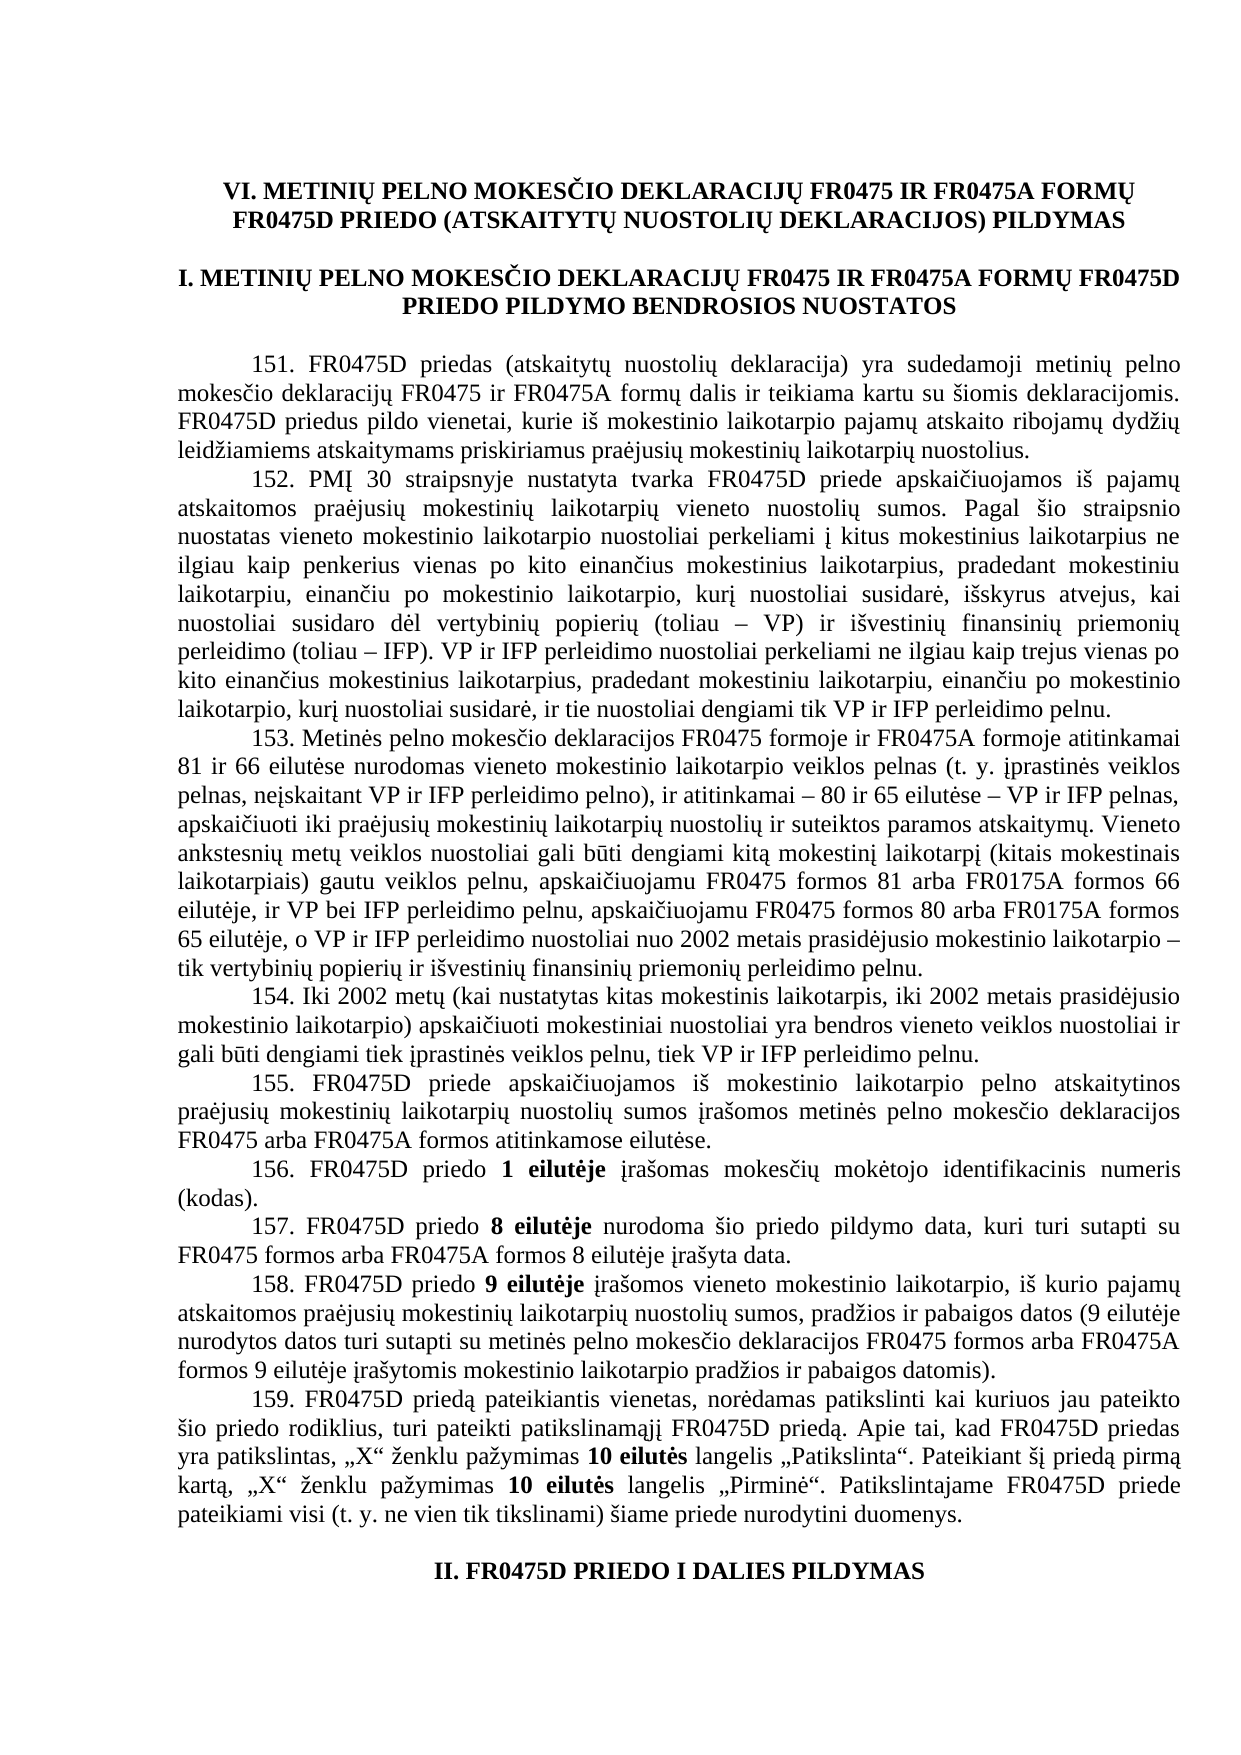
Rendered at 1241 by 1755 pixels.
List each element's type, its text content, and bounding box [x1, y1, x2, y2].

text II. FR0475D PRIEDO I DALIES PILDYMAS [177, 1556, 1181, 1585]
text I. METINIŲ PELNO MOKESČIO DEKLARACIJŲ FR0475 IR FR0475A FORMŲ FR0475D PRIEDO PILDYMO BENDROSIOS NUOSTATOS [177, 263, 1181, 320]
text 156. FR0475D priedo 1 eilutėje įrašomas mokesčių mokėtojo identifikacinis numeris (kodas). [177, 1154, 1181, 1211]
text 154. Iki 2002 metų (kai nustatytas kitas mokestinis laikotarpis, iki 2002 metais prasidėjusio mokestinio laikotarpio) apskaičiuoti mokestiniai nuostoliai yra bendros vieneto veiklos nuostoliai ir gali būti dengiami tiek įprastinės veiklos pelnu, tiek VP ir IFP perleidimo pelnu. [177, 981, 1181, 1068]
text 157. FR0475D priedo 8 eilutėje nurodoma šio priedo pildymo data, kuri turi sutapti su FR0475 formos arba FR0475A formos 8 eilutėje įrašyta data. [177, 1211, 1181, 1269]
text 158. FR0475D priedo 9 eilutėje įrašomos vieneto mokestinio laikotarpio, iš kurio pajamų atskaitomos praėjusių mokestinių laikotarpių nuostolių sumos, pradžios ir pabaigos datos (9 eilutėje nurodytos datos turi sutapti su metinės pelno mokesčio deklaracijos FR0475 formos arba FR0475A formos 9 eilutėje įrašytomis mokestinio laikotarpio pradžios ir pabaigos datomis). [177, 1269, 1181, 1384]
text 155. FR0475D priede apskaičiuojamos iš mokestinio laikotarpio pelno atskaitytinos praėjusių mokestinių laikotarpių nuostolių sumos įrašomos metinės pelno mokesčio deklaracijos FR0475 arba FR0475A formos atitinkamose eilutėse. [177, 1068, 1181, 1154]
text 153. Metinės pelno mokesčio deklaracijos FR0475 formoje ir FR0475A formoje atitinkamai 81 ir 66 eilutėse nurodomas vieneto mokestinio laikotarpio veiklos pelnas (t. y. įprastinės veiklos pelnas, neįskaitant VP ir IFP perleidimo pelno), ir atitinkamai – 80 ir 65 eilutėse – VP ir IFP pelnas, apskaičiuoti iki praėjusių mokestinių laikotarpių nuostolių ir suteiktos paramos atskaitymų. Vieneto ankstesnių metų veiklos nuostoliai gali būti dengiami kitą mokestinį laikotarpį (kitais mokestinais laikotarpiais) gautu veiklos pelnu, apskaičiuojamu FR0475 formos 81 arba FR0175A formos 66 eilutėje, ir VP bei IFP perleidimo pelnu, apskaičiuojamu FR0475 formos 80 arba FR0175A formos 65 eilutėje, o VP ir IFP perleidimo nuostoliai nuo 2002 metais prasidėjusio mokestinio laikotarpio – tik vertybinių popierių ir išvestinių finansinių priemonių perleidimo pelnu. [177, 723, 1181, 981]
text 151. FR0475D priedas (atskaitytų nuostolių deklaracija) yra sudedamoji metinių pelno mokesčio deklaracijų FR0475 ir FR0475A formų dalis ir teikiama kartu su šiomis deklaracijomis. FR0475D priedus pildo vienetai, kurie iš mokestinio laikotarpio pajamų atskaito ribojamų dydžių leidžiamiems atskaitymams priskiriamus praėjusių mokestinių laikotarpių nuostolius. [177, 349, 1181, 464]
text 152. PMĮ 30 straipsnyje nustatyta tvarka FR0475D priede apskaičiuojamos iš pajamų atskaitomos praėjusių mokestinių laikotarpių vieneto nuostolių sumos. Pagal šio straipsnio nuostatas vieneto mokestinio laikotarpio nuostoliai perkeliami į kitus mokestinius laikotarpius ne ilgiau kaip penkerius vienas po kito einančius mokestinius laikotarpius, pradedant mokestiniu laikotarpiu, einančiu po mokestinio laikotarpio, kurį nuostoliai susidarė, išskyrus atvejus, kai nuostoliai susidaro dėl vertybinių popierių (toliau – VP) ir išvestinių finansinių priemonių perleidimo (toliau – IFP). VP ir IFP perleidimo nuostoliai perkeliami ne ilgiau kaip trejus vienas po kito einančius mokestinius laikotarpius, pradedant mokestiniu laikotarpiu, einančiu po mokestinio laikotarpio, kurį nuostoliai susidarė, ir tie nuostoliai dengiami tik VP ir IFP perleidimo pelnu. [177, 464, 1181, 723]
text VI. METINIŲ PELNO MOKESČIO DEKLARACIJŲ FR0475 IR FR0475A FORMŲ FR0475D PRIEDO (ATSKAITYTŲ NUOSTOLIŲ DEKLARACIJOS) PILDYMAS [177, 176, 1181, 234]
text 159. FR0475D priedą pateikiantis vienetas, norėdamas patikslinti kai kuriuos jau pateikto šio priedo rodiklius, turi pateikti patikslinamąjį FR0475D priedą. Apie tai, kad FR0475D priedas yra patikslintas, „X“ ženklu pažymimas 10 eilutės langelis „Patikslinta“. Pateikiant šį priedą pirmą kartą, „X“ ženklu pažymimas 10 eilutės langelis „Pirminė“. Patikslintajame FR0475D priede pateikiami visi (t. y. ne vien tik tikslinami) šiame priede nurodytini duomenys. [177, 1384, 1181, 1528]
